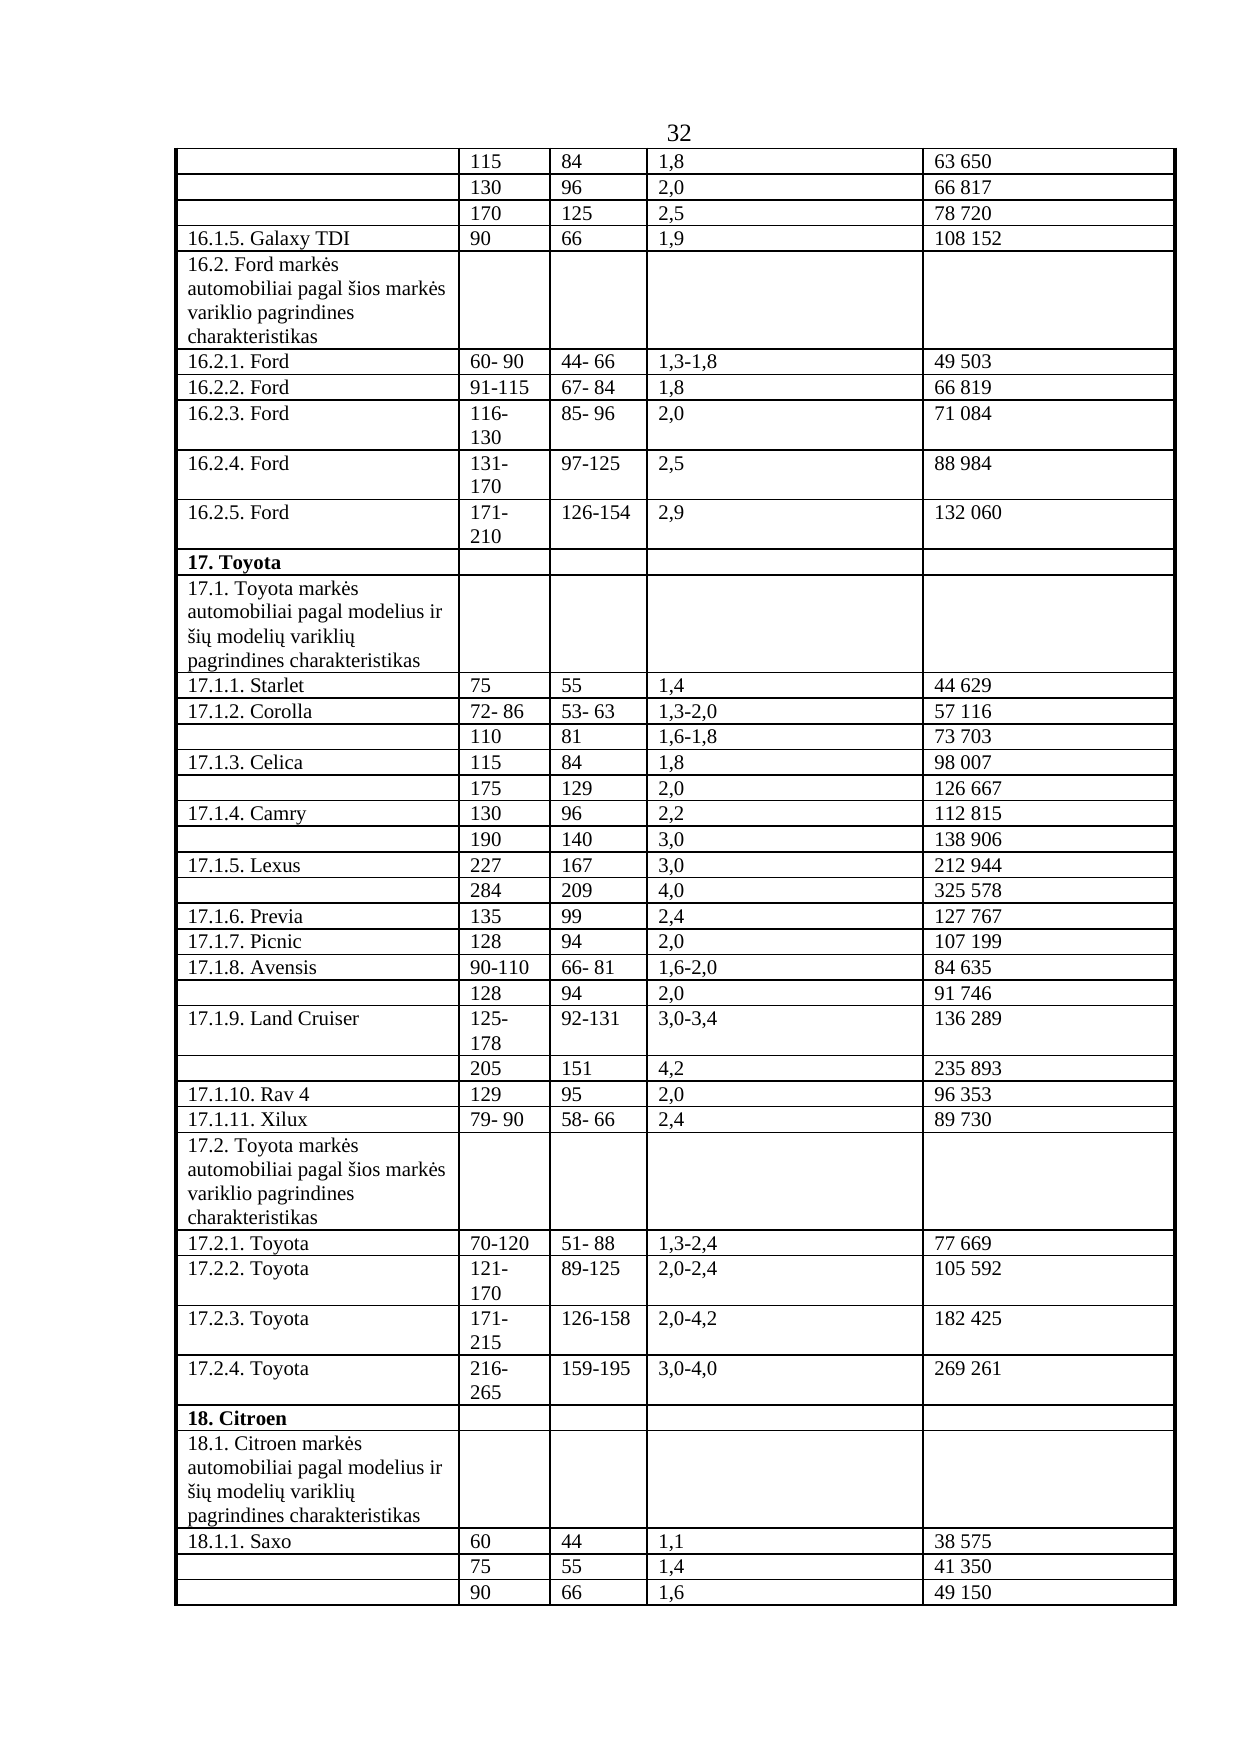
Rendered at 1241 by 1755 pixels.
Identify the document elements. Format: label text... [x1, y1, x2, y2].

table_cell 2,9 [648, 500, 922, 548]
table_cell [924, 1406, 1173, 1429]
table_cell 17.1.8. Avensis [178, 955, 458, 979]
table_cell 18.1.1. Saxo [178, 1529, 458, 1553]
table_cell [178, 827, 458, 851]
table_cell [924, 1133, 1173, 1229]
table_cell 60 [460, 1529, 549, 1553]
table_cell 130 [460, 801, 549, 825]
table_cell 17.1.5. Lexus [178, 853, 458, 877]
table_cell 17.1.11. Xilux [178, 1107, 458, 1131]
table_cell [178, 725, 458, 748]
table_cell 84 635 [924, 955, 1173, 979]
table_cell 2,0 [648, 981, 922, 1005]
table_cell 125 [551, 201, 646, 224]
table_cell 72- 86 [460, 699, 549, 723]
table_cell 78 720 [924, 201, 1173, 224]
table_cell 1,8 [648, 149, 922, 173]
table_cell 170 [460, 201, 549, 224]
table_cell 55 [551, 1555, 646, 1578]
table_cell 57 116 [924, 699, 1173, 723]
table_cell 63 650 [924, 149, 1173, 173]
table_cell 2,0-2,4 [648, 1256, 922, 1304]
table_cell 212 944 [924, 853, 1173, 877]
table_cell 66- 81 [551, 955, 646, 979]
table_cell 284 [460, 878, 549, 902]
table_cell 97-125 [551, 451, 646, 498]
table_cell 115 [460, 750, 549, 774]
table_cell 51- 88 [551, 1231, 646, 1255]
table_cell 138 906 [924, 827, 1173, 851]
table_cell 130 [460, 175, 549, 199]
table_cell 1,1 [648, 1529, 922, 1553]
table_cell 175 [460, 776, 549, 800]
table_cell [551, 550, 646, 574]
table_cell 2,5 [648, 451, 922, 498]
table_cell 17.2.2. Toyota [178, 1256, 458, 1304]
table_cell 121-170 [460, 1256, 549, 1304]
table_cell 18. Citroen [178, 1406, 458, 1429]
table_cell 17.1. Toyota markės automobiliai pagal modelius ir šių modelių variklių pagrindines charakteristikas [178, 576, 458, 672]
table_cell 16.2.2. Ford [178, 375, 458, 399]
table_cell 108 152 [924, 226, 1173, 250]
table_cell 127 767 [924, 904, 1173, 928]
table_cell 3,0 [648, 853, 922, 877]
table_cell 85- 96 [551, 401, 646, 449]
table_cell 44 629 [924, 673, 1173, 697]
table_cell 227 [460, 853, 549, 877]
table_cell 2,5 [648, 201, 922, 224]
table_cell [924, 576, 1173, 672]
table_cell 81 [551, 725, 646, 748]
table_cell 17.2.3. Toyota [178, 1306, 458, 1354]
table_cell 17.1.9. Land Cruiser [178, 1006, 458, 1054]
table_cell 128 [460, 981, 549, 1005]
table_cell 79- 90 [460, 1107, 549, 1131]
table_cell 2,4 [648, 904, 922, 928]
table_cell 94 [551, 981, 646, 1005]
table_cell [924, 252, 1173, 348]
table_cell 269 261 [924, 1356, 1173, 1404]
table_cell [178, 776, 458, 800]
table_cell 49 503 [924, 350, 1173, 373]
table_cell [460, 1133, 549, 1229]
table_cell 17.1.3. Celica [178, 750, 458, 774]
table_cell 190 [460, 827, 549, 851]
table_cell 205 [460, 1056, 549, 1080]
table_cell 116-130 [460, 401, 549, 449]
table_cell 3,0-3,4 [648, 1006, 922, 1054]
table_cell [178, 878, 458, 902]
table_cell 92-131 [551, 1006, 646, 1054]
table_cell 171-210 [460, 500, 549, 548]
table_cell 2,2 [648, 801, 922, 825]
table_cell 70-120 [460, 1231, 549, 1255]
table_cell 107 199 [924, 930, 1173, 953]
table_cell 58- 66 [551, 1107, 646, 1131]
table_cell 73 703 [924, 725, 1173, 748]
table_cell [178, 981, 458, 1005]
table_cell 60- 90 [460, 350, 549, 373]
table_cell [551, 576, 646, 672]
table_cell 16.2. Ford markės automobiliai pagal šios markės variklio pagrindines charakteristikas [178, 252, 458, 348]
table_cell 16.1.5. Galaxy TDI [178, 226, 458, 250]
table_cell 17.2.1. Toyota [178, 1231, 458, 1255]
table_cell 66 [551, 1580, 646, 1604]
table_cell 66 819 [924, 375, 1173, 399]
table_cell [551, 252, 646, 348]
table_cell [648, 550, 922, 574]
table_cell 17. Toyota [178, 550, 458, 574]
table_cell 66 [551, 226, 646, 250]
table_cell 3,0-4,0 [648, 1356, 922, 1404]
table_cell 77 669 [924, 1231, 1173, 1255]
table_cell [648, 1431, 922, 1527]
table_cell 171-215 [460, 1306, 549, 1354]
table_cell 17.1.7. Picnic [178, 930, 458, 953]
table_cell 1,9 [648, 226, 922, 250]
table_cell 2,0 [648, 776, 922, 800]
table_cell 2,0 [648, 175, 922, 199]
table_cell 75 [460, 673, 549, 697]
table_cell 182 425 [924, 1306, 1173, 1354]
table_cell 99 [551, 904, 646, 928]
table_cell 17.2. Toyota markės automobiliai pagal šios markės variklio pagrindines charakteristikas [178, 1133, 458, 1229]
table_cell 129 [551, 776, 646, 800]
table_cell 17.2.4. Toyota [178, 1356, 458, 1404]
table_cell 91 746 [924, 981, 1173, 1005]
table_cell 1,8 [648, 750, 922, 774]
table_cell [648, 1406, 922, 1429]
table_cell [460, 550, 549, 574]
table_cell [551, 1133, 646, 1229]
table_cell 16.2.5. Ford [178, 500, 458, 548]
table_cell 17.1.6. Previa [178, 904, 458, 928]
table_cell 16.2.3. Ford [178, 401, 458, 449]
table_cell 90 [460, 226, 549, 250]
table_cell 90 [460, 1580, 549, 1604]
table_cell 89-125 [551, 1256, 646, 1304]
table_cell 17.1.10. Rav 4 [178, 1082, 458, 1106]
table_cell 41 350 [924, 1555, 1173, 1578]
table_cell 126-158 [551, 1306, 646, 1354]
table_cell [460, 252, 549, 348]
table_cell [178, 175, 458, 199]
table_cell 96 [551, 801, 646, 825]
table_cell 167 [551, 853, 646, 877]
table_cell 115 [460, 149, 549, 173]
table_cell 75 [460, 1555, 549, 1578]
table_cell [460, 576, 549, 672]
table_cell [551, 1406, 646, 1429]
table_cell [178, 1555, 458, 1578]
table_cell 135 [460, 904, 549, 928]
table_cell 1,3-2,4 [648, 1231, 922, 1255]
table_cell 66 817 [924, 175, 1173, 199]
table_cell [460, 1431, 549, 1527]
table_cell 235 893 [924, 1056, 1173, 1080]
table_cell [924, 550, 1173, 574]
table_cell 110 [460, 725, 549, 748]
table_cell 2,0 [648, 1082, 922, 1106]
table_cell 67- 84 [551, 375, 646, 399]
table_cell 1,4 [648, 1555, 922, 1578]
table_cell 1,6-2,0 [648, 955, 922, 979]
table_cell 105 592 [924, 1256, 1173, 1304]
table_cell 125-178 [460, 1006, 549, 1054]
table_cell 126 667 [924, 776, 1173, 800]
table_cell 4,2 [648, 1056, 922, 1080]
table_cell 209 [551, 878, 646, 902]
table_cell 1,6-1,8 [648, 725, 922, 748]
table_cell 44 [551, 1529, 646, 1553]
table_cell [178, 201, 458, 224]
table_cell 91-115 [460, 375, 549, 399]
table_cell 96 [551, 175, 646, 199]
table_cell 1,3-1,8 [648, 350, 922, 373]
table_cell 17.1.2. Corolla [178, 699, 458, 723]
table_cell 1,8 [648, 375, 922, 399]
table_cell [924, 1431, 1173, 1527]
table_cell 88 984 [924, 451, 1173, 498]
table_cell [178, 1056, 458, 1080]
table_cell 84 [551, 750, 646, 774]
table_cell 2,0 [648, 401, 922, 449]
table_cell 128 [460, 930, 549, 953]
table_cell 71 084 [924, 401, 1173, 449]
table_cell 90-110 [460, 955, 549, 979]
table_cell 18.1. Citroen markės automobiliai pagal modelius ir šių modelių variklių pagrindines charakteristikas [178, 1431, 458, 1527]
table_cell 49 150 [924, 1580, 1173, 1604]
table_cell [551, 1431, 646, 1527]
table_cell 112 815 [924, 801, 1173, 825]
table_cell 136 289 [924, 1006, 1173, 1054]
table_cell 129 [460, 1082, 549, 1106]
table_cell 325 578 [924, 878, 1173, 902]
table_cell 2,0 [648, 930, 922, 953]
table_cell 96 353 [924, 1082, 1173, 1106]
table_cell 2,4 [648, 1107, 922, 1131]
table_cell 140 [551, 827, 646, 851]
table_cell 4,0 [648, 878, 922, 902]
table_cell 1,4 [648, 673, 922, 697]
table_cell 44- 66 [551, 350, 646, 373]
table_cell [648, 252, 922, 348]
table_cell 38 575 [924, 1529, 1173, 1553]
table_cell [648, 1133, 922, 1229]
table_cell 98 007 [924, 750, 1173, 774]
table_cell 55 [551, 673, 646, 697]
table_cell 16.2.1. Ford [178, 350, 458, 373]
table_cell 2,0-4,2 [648, 1306, 922, 1354]
table_cell 17.1.1. Starlet [178, 673, 458, 697]
table_cell 84 [551, 149, 646, 173]
table_cell 131-170 [460, 451, 549, 498]
table_cell [648, 576, 922, 672]
table_cell 53- 63 [551, 699, 646, 723]
table_cell 17.1.4. Camry [178, 801, 458, 825]
table_cell [178, 149, 458, 173]
table_cell [178, 1580, 458, 1604]
table_cell 16.2.4. Ford [178, 451, 458, 498]
table_cell 1,3-2,0 [648, 699, 922, 723]
table_cell [460, 1406, 549, 1429]
table_cell 151 [551, 1056, 646, 1080]
table_cell 216-265 [460, 1356, 549, 1404]
table_cell 132 060 [924, 500, 1173, 548]
table_cell 95 [551, 1082, 646, 1106]
table_cell 94 [551, 930, 646, 953]
table_cell 89 730 [924, 1107, 1173, 1131]
table_cell 159-195 [551, 1356, 646, 1404]
table_cell 1,6 [648, 1580, 922, 1604]
table_cell 3,0 [648, 827, 922, 851]
table_cell 126-154 [551, 500, 646, 548]
